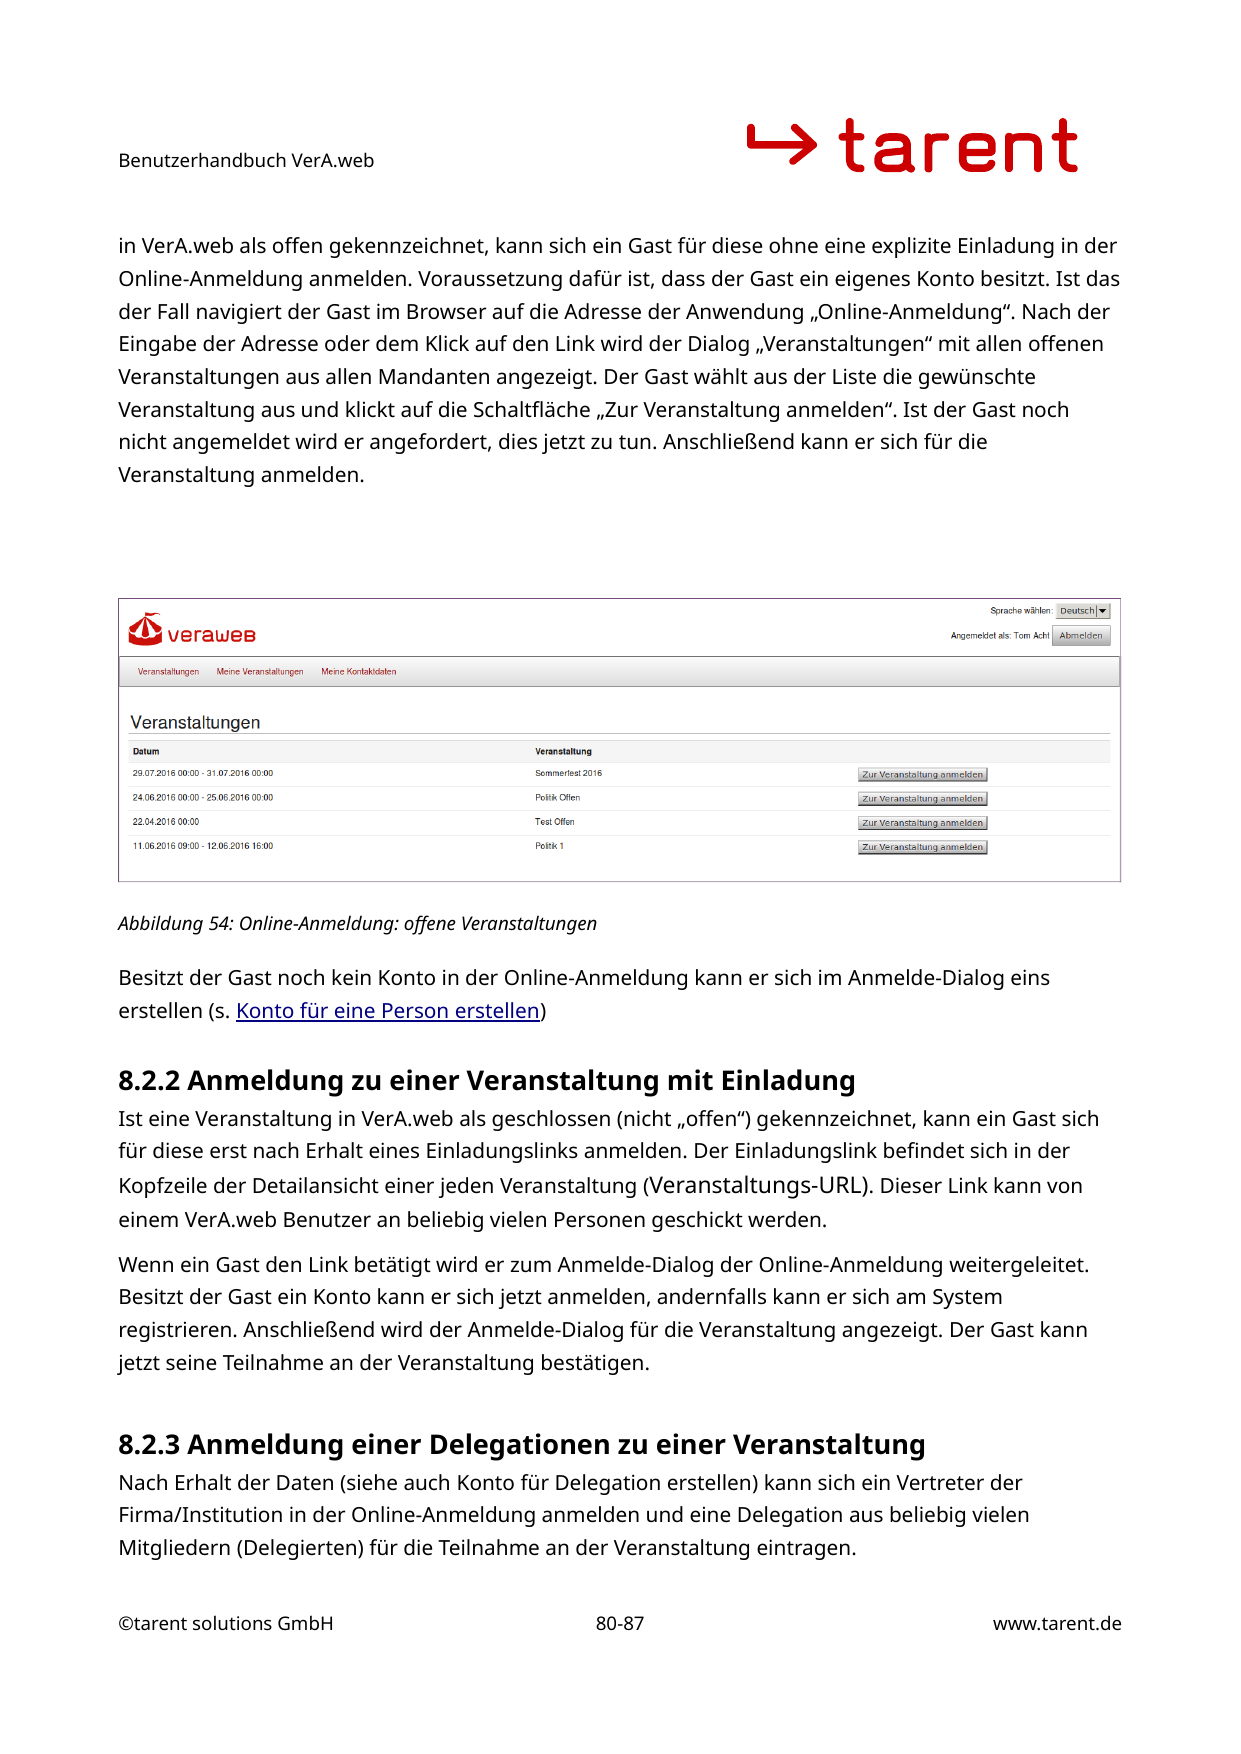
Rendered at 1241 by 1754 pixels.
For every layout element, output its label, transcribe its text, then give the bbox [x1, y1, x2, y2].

text Besitzt der Gast noch kein Konto in der Online-Anmeldung kann er sich im Anmelde-Dialog eins erstellen (s. Konto für eine Person erstellen) [118, 936, 1122, 1024]
text in VerA.web als offen gekennzeichnet, kann sich ein Gast für diese ohne eine explizite Einladung in der Online-Anmeldung anmelden. Voraussetzung dafür ist, dass der Gast ein eigenes Konto besitzt. Ist das der Fall navigiert der Gast im Browser auf die Adresse der Anwendung „Online-Anmeldung“. Nach der Eingabe der Adresse oder dem Klick auf den Link wird der Dialog „Veranstaltungen“ mit allen offenen Veranstaltungen aus allen Mandanten angezeigt. Der Gast wählt aus der Liste die gewünschte Veranstaltung aus und klickt auf die Schaltfläche „Zur Veranstaltung anmelden“. Ist der Gast noch nicht angemeldet wird er angefordert, dies jetzt zu tun. Anschließend kann er sich für die Veranstaltung anmelden. [118, 232, 1122, 488]
text Ist eine Veranstaltung in VerA.web als geschlossen (nicht „offen“) gekennzeichnet, kann ein Gast sich für diese erst nach Erhalt eines Einladungslinks anmelden. Der Einladungslink befindet sich in der Kopfzeile der Detailansicht einer jeden Veranstaltung (Veranstaltungs-URL). Dieser Link kann von einem VerA.web Benutzer an beliebig vielen Personen geschickt werden. [118, 1104, 1122, 1233]
subtitle Anmeldung einer Delegationen zu einer Veranstaltung [118, 1425, 1122, 1462]
text Abbildung 54: Online-Anmeldung: offene Veranstaltungen [118, 883, 1122, 936]
picture [118, 598, 1122, 883]
text Nach Erhalt der Daten (siehe auch Konto für Delegation erstellen) kann sich ein Vertreter der Firma/Institution in der Online-Anmeldung anmelden und eine Delegation aus beliebig vielen Mitgliedern (Delegierten) für die Teilnahme an der Veranstaltung eintragen. [118, 1468, 1122, 1561]
subtitle Anmeldung zu einer Veranstaltung mit Einladung [118, 1061, 1122, 1098]
text [118, 570, 1122, 598]
text Wenn ein Gast den Link betätigt wird er zum Anmelde-Dialog der Online-Anmeldung weitergeleitet. Besitzt der Gast ein Konto kann er sich jetzt anmelden, andernfalls kann er sich am System registrieren. Anschließend wird der Anmelde-Dialog für die Veranstaltung angezeigt. Der Gast kann jetzt seine Teilnahme an der Veranstaltung bestätigen. [118, 1250, 1122, 1376]
